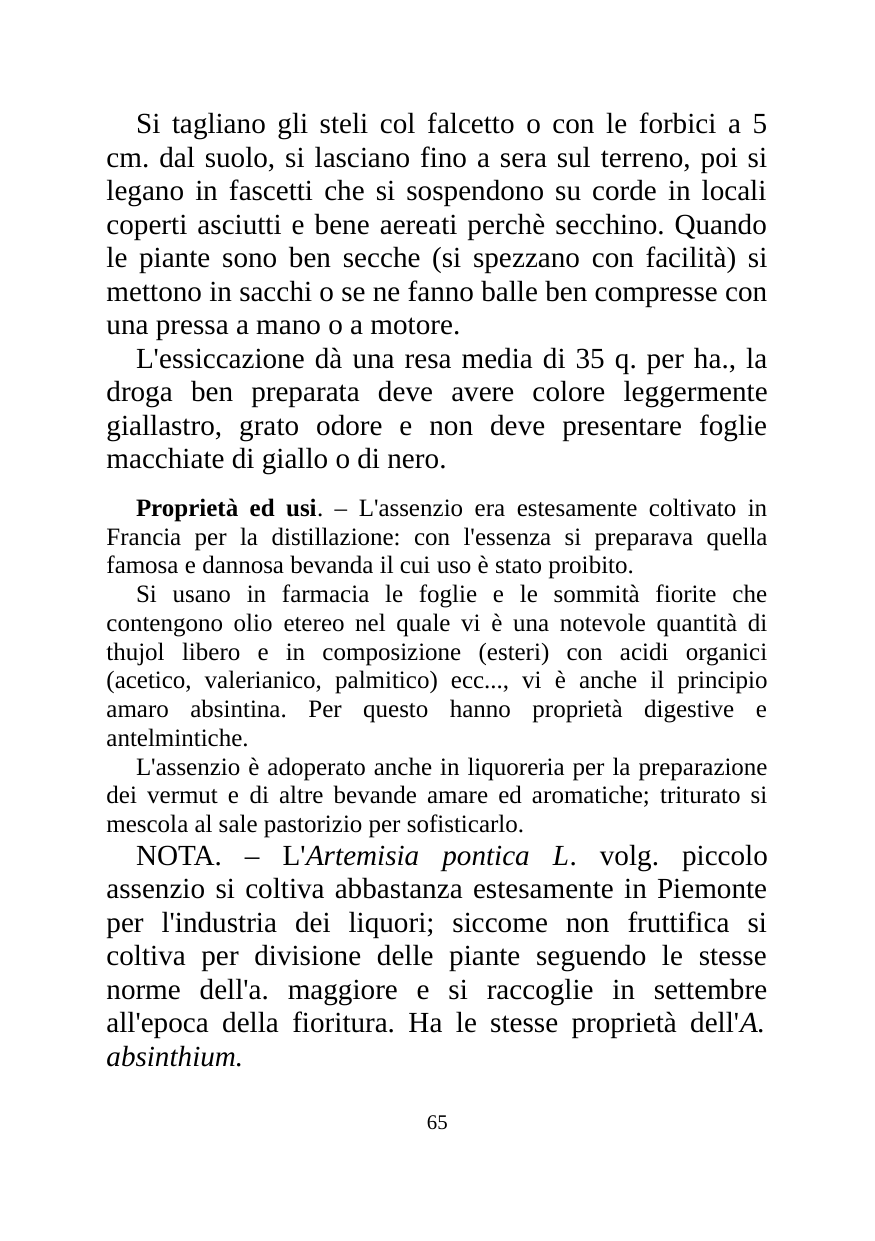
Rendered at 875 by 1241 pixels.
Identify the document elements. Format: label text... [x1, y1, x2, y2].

text L'assenzio è adoperato anche in liquoreria per la preparazione dei vermut e di altre bevande amare ed aromatiche; triturato si mescola al sale pastorizio per sofisticarlo. [106, 752, 768, 838]
text L'essiccazione dà una resa media di 35 q. per ha., la droga ben preparata deve avere colore leggermente giallastro, grato odore e non deve presentare foglie macchiate di giallo o di nero. [106, 341, 768, 475]
text NOTA. – L'Artemisia pontica L. volg. piccolo assenzio si coltiva abbastanza estesamente in Piemonte per l'industria dei liquori; siccome non fruttifica si coltiva per divisione delle piante seguendo le stesse norme dell'a. maggiore e si raccoglie in settembre all'epoca della fioritura. Ha le stesse proprietà dell'A. absinthium. [106, 838, 768, 1073]
text Proprietà ed usi. – L'assenzio era estesamente coltivato in Francia per la distillazione: con l'essenza si preparava quella famosa e dannosa bevanda il cui uso è stato proibito. [106, 493, 768, 579]
text Si tagliano gli steli col falcetto o con le forbici a 5 cm. dal suolo, si lasciano fino a sera sul terreno, poi si legano in fascetti che si sospendono su corde in locali coperti asciutti e bene aereati perchè secchino. Quando le piante sono ben secche (si spezzano con facilità) si mettono in sacchi o se ne fanno balle ben compresse con una pressa a mano o a motore. [106, 106, 768, 341]
text Si usano in farmacia le foglie e le sommità fiorite che contengono olio etereo nel quale vi è una notevole quantità di thujol libero e in composizione (esteri) con acidi organici (acetico, valerianico, palmitico) ecc..., vi è anche il principio amaro absintina. Per questo hanno proprietà digestive e antelmintiche. [106, 579, 768, 752]
